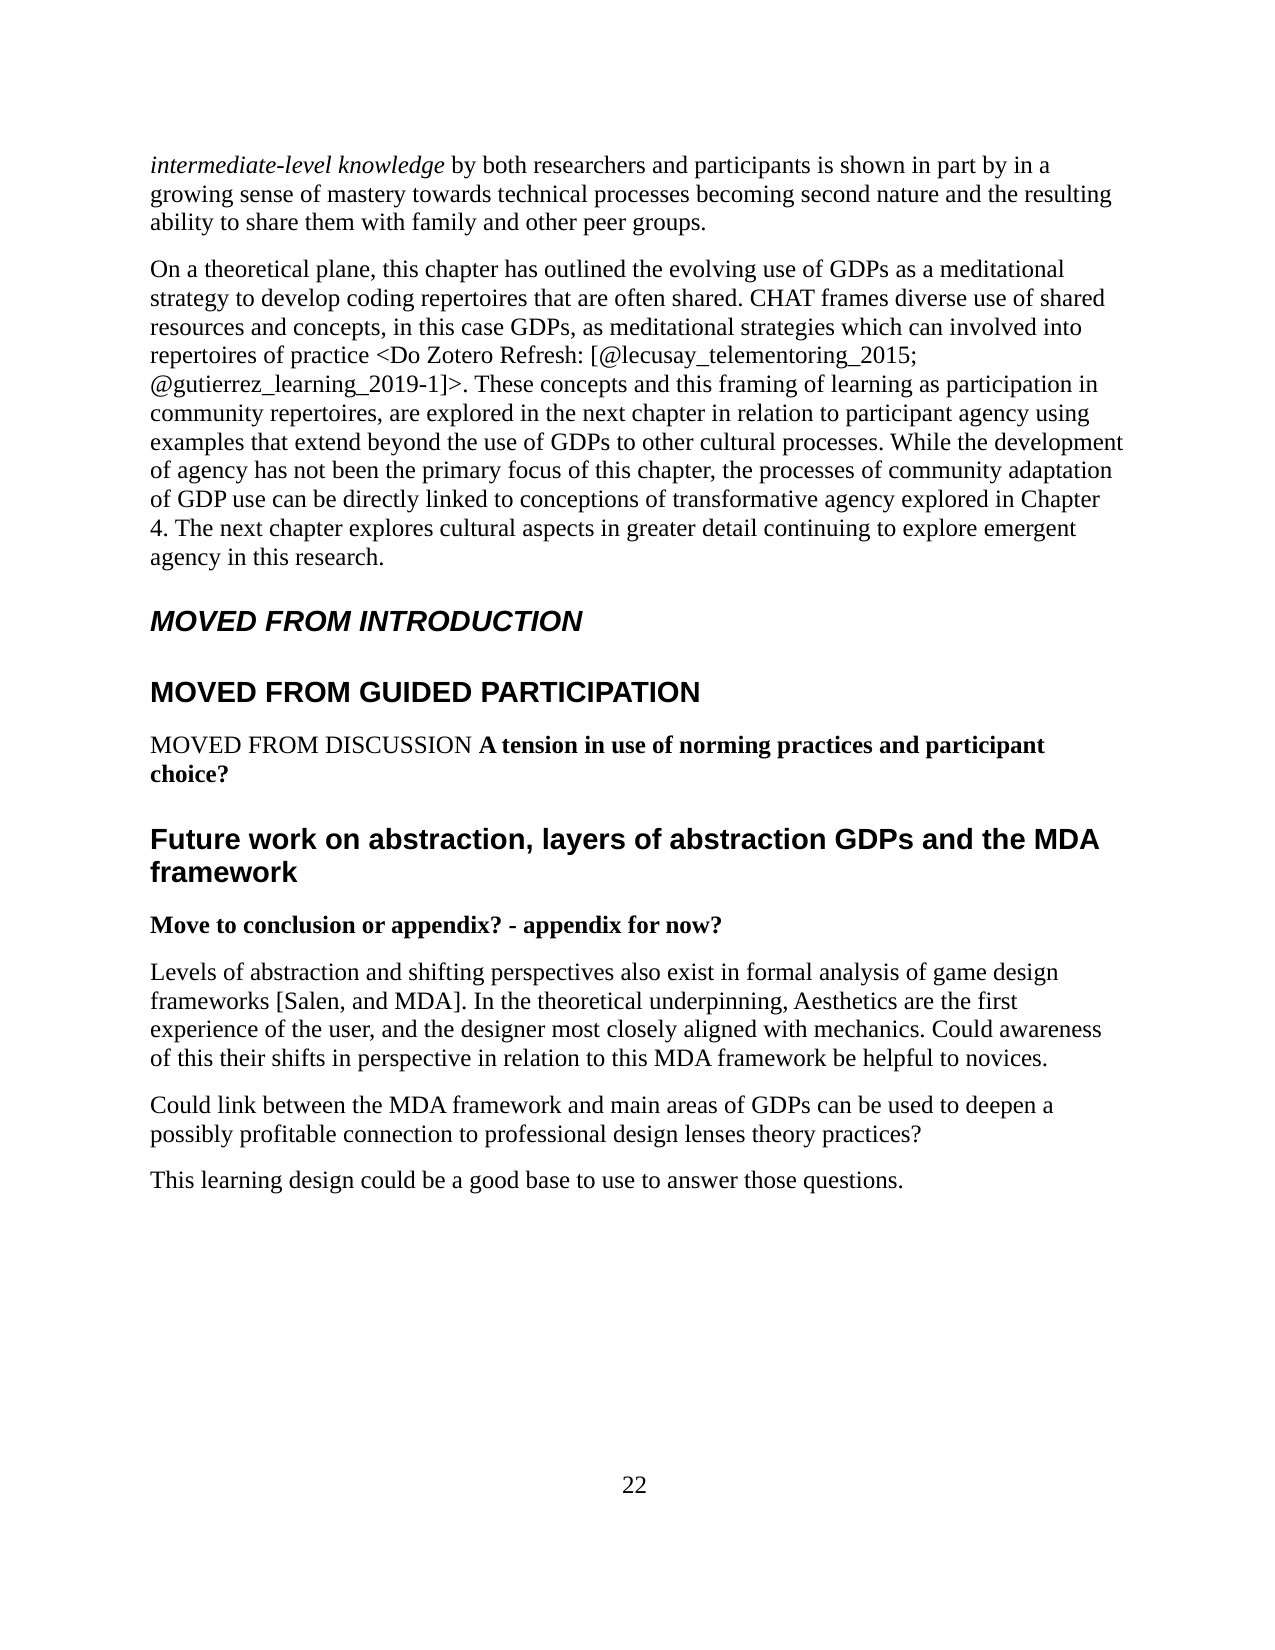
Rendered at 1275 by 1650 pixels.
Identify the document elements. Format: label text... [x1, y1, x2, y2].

subtitle Future work on abstraction, layers of abstraction GDPs and the MDA framework [150, 822, 1125, 889]
text Could link between the MDA framework and main areas of GDPs can be used to deepen a possibly profitable connection to professional design lenses theory practices? [150, 1090, 1125, 1147]
text Move to conclusion or appendix? - appendix for now? [150, 910, 1125, 939]
subtitle MOVED FROM GUIDED PARTICIPATION [150, 675, 1125, 709]
text On a theoretical plane, this chapter has outlined the evolving use of GDPs as a meditational strategy to develop coding repertoires that are often shared. CHAT frames diverse use of shared resources and concepts, in this case GDPs, as meditational strategies which can involved into repertoires of practice <Do Zotero Refresh: [@lecusay_telementoring_2015; @gutierrez_learning_2019-1]>. These concepts and this framing of learning as participation in community repertoires, are explored in the next chapter in relation to participant agency using examples that extend beyond the use of GDPs to other cultural processes. While the development of agency has not been the primary focus of this chapter, the processes of community adaptation of GDP use can be directly linked to conceptions of transformative agency explored in Chapter 4. The next chapter explores cultural aspects in greater detail continuing to explore emergent agency in this research. [150, 254, 1125, 570]
subtitle MOVED FROM INTRODUCTION [150, 604, 1125, 638]
text intermediate-level knowledge by both researchers and participants is shown in part by in a growing sense of mastery towards technical processes becoming second nature and the resulting ability to share them with family and other peer groups. [150, 150, 1125, 236]
text This learning design could be a good base to use to answer those questions. [150, 1165, 1125, 1194]
text Levels of abstraction and shifting perspectives also exist in formal analysis of game design frameworks [Salen, and MDA]. In the theoretical underpinning, Aesthetics are the first experience of the user, and the designer most closely aligned with mechanics. Could awareness of this their shifts in perspective in relation to this MDA framework be helpful to novices. [150, 957, 1125, 1072]
text MOVED FROM DISCUSSION A tension in use of norming practices and participant choice? [150, 730, 1125, 788]
